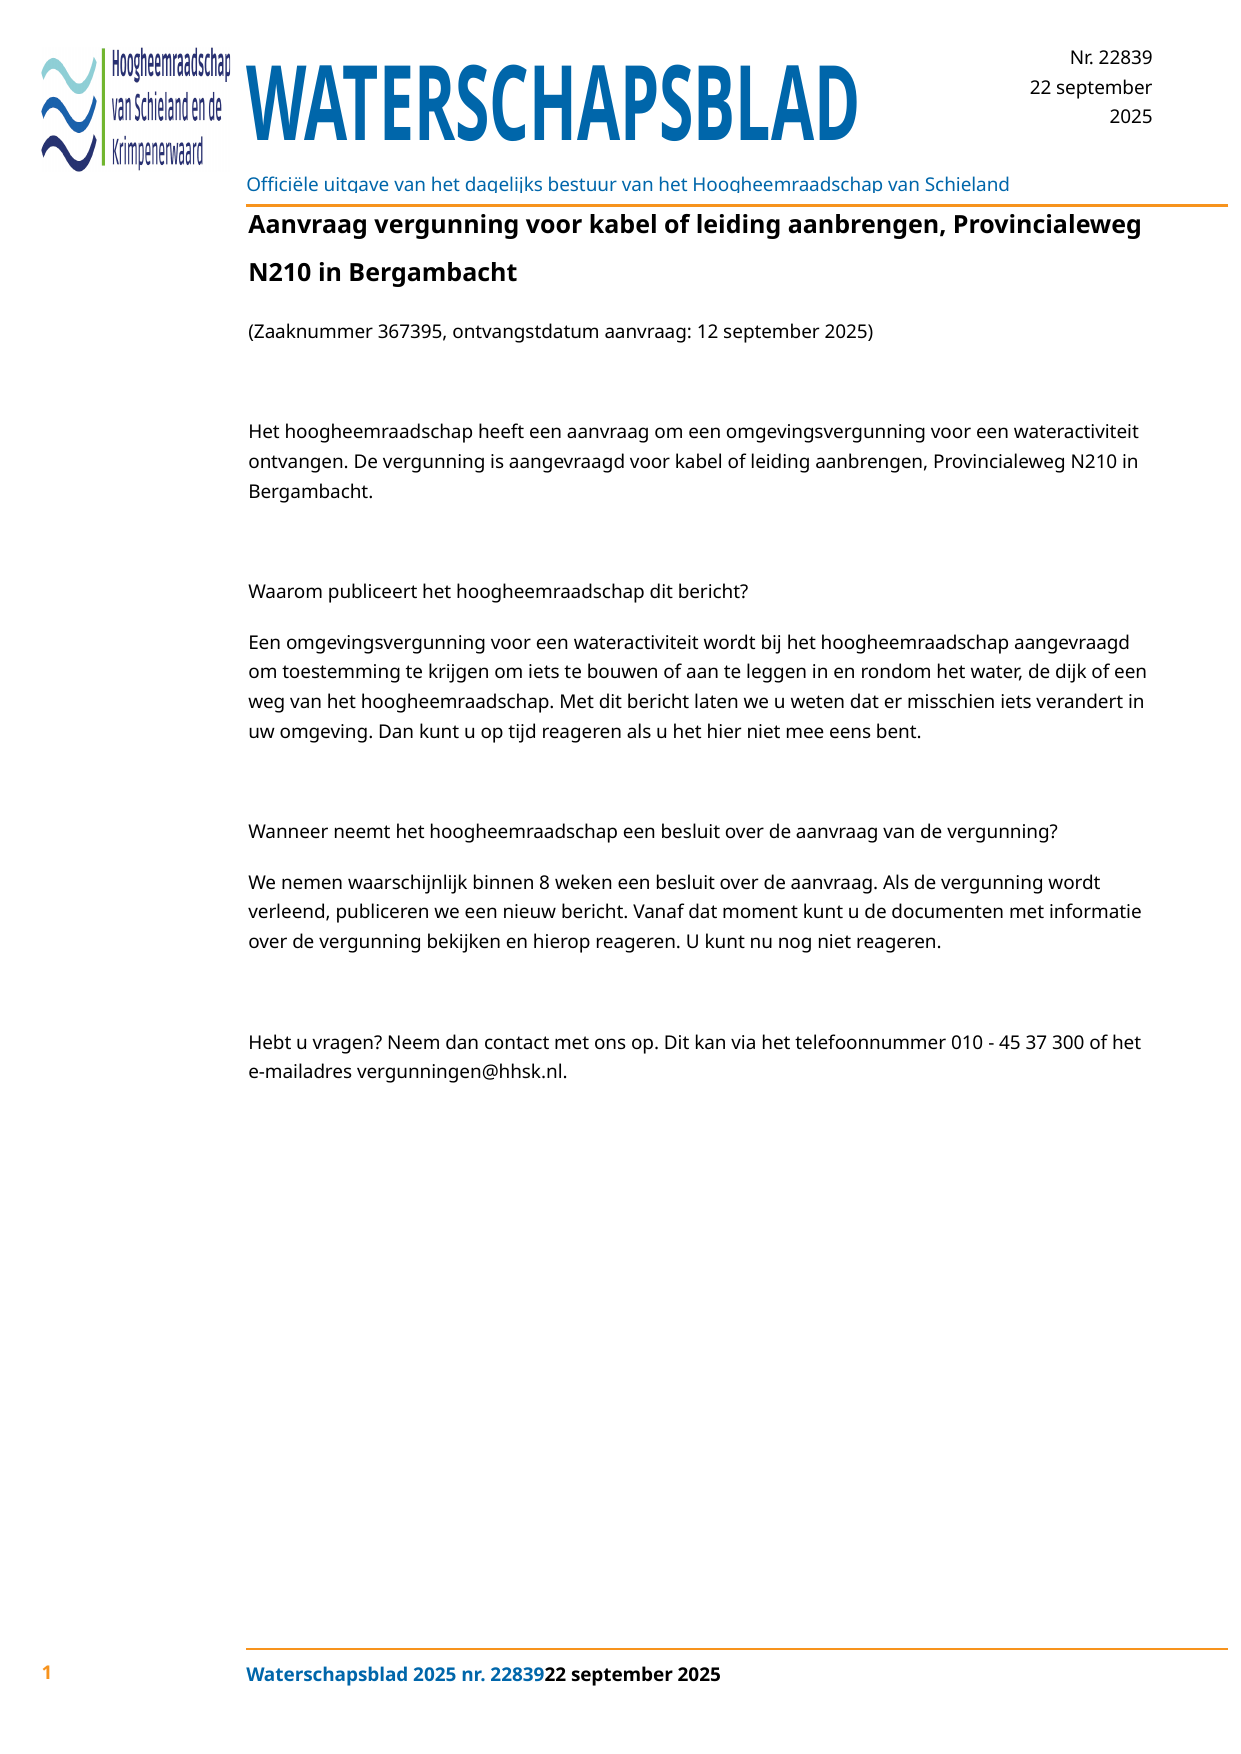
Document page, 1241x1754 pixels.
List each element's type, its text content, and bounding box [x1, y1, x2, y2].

text Wanneer neemt het hoogheemraadschap een besluit over de aanvraag van de vergunning? [248, 819, 1152, 844]
text Waarom publiceert het hoogheemraadschap dit bericht? [248, 579, 1152, 604]
text We nemen waarschijnlijk binnen 8 weken een besluit over de aanvraag. Als de vergunning wordt verleend, publiceren we een nieuw bericht. Vanaf dat moment kunt u de documenten met informatie over de vergunning bekijken en hierop reageren. U kunt nu nog niet reageren. [248, 869, 1152, 954]
picture [41, 47, 231, 172]
text Hebt u vragen? Neem dan contact met ons op. Dit kan via het telefoonnummer 010 - 45 37 300 of het e-mailadres vergunningen@hhsk.nl. [248, 1029, 1152, 1084]
text Aanvraag vergunning voor kabel of leiding aanbrengen, Provincialeweg N210 in Bergambacht [248, 207, 1152, 288]
text Het hoogheemraadschap heeft een aanvraag om een omgevingsvergunning voor een wateractiviteit ontvangen. De vergunning is aangevraagd voor kabel of leiding aanbrengen, Provincialeweg N210 in Bergambacht. [248, 419, 1152, 504]
text (Zaaknummer 367395, ontvangstdatum aanvraag: 12 september 2025) [248, 318, 1152, 344]
text Een omgevingsvergunning voor een wateractiviteit wordt bij het hoogheemraadschap aangevraagd om toestemming te krijgen om iets te bouwen of aan te leggen in en rondom het water, de dijk of een weg van het hoogheemraadschap. Met dit bericht laten we u weten dat er misschien iets verandert in uw omgeving. Dan kunt u op tijd reageren als u het hier niet mee eens bent. [248, 629, 1152, 744]
